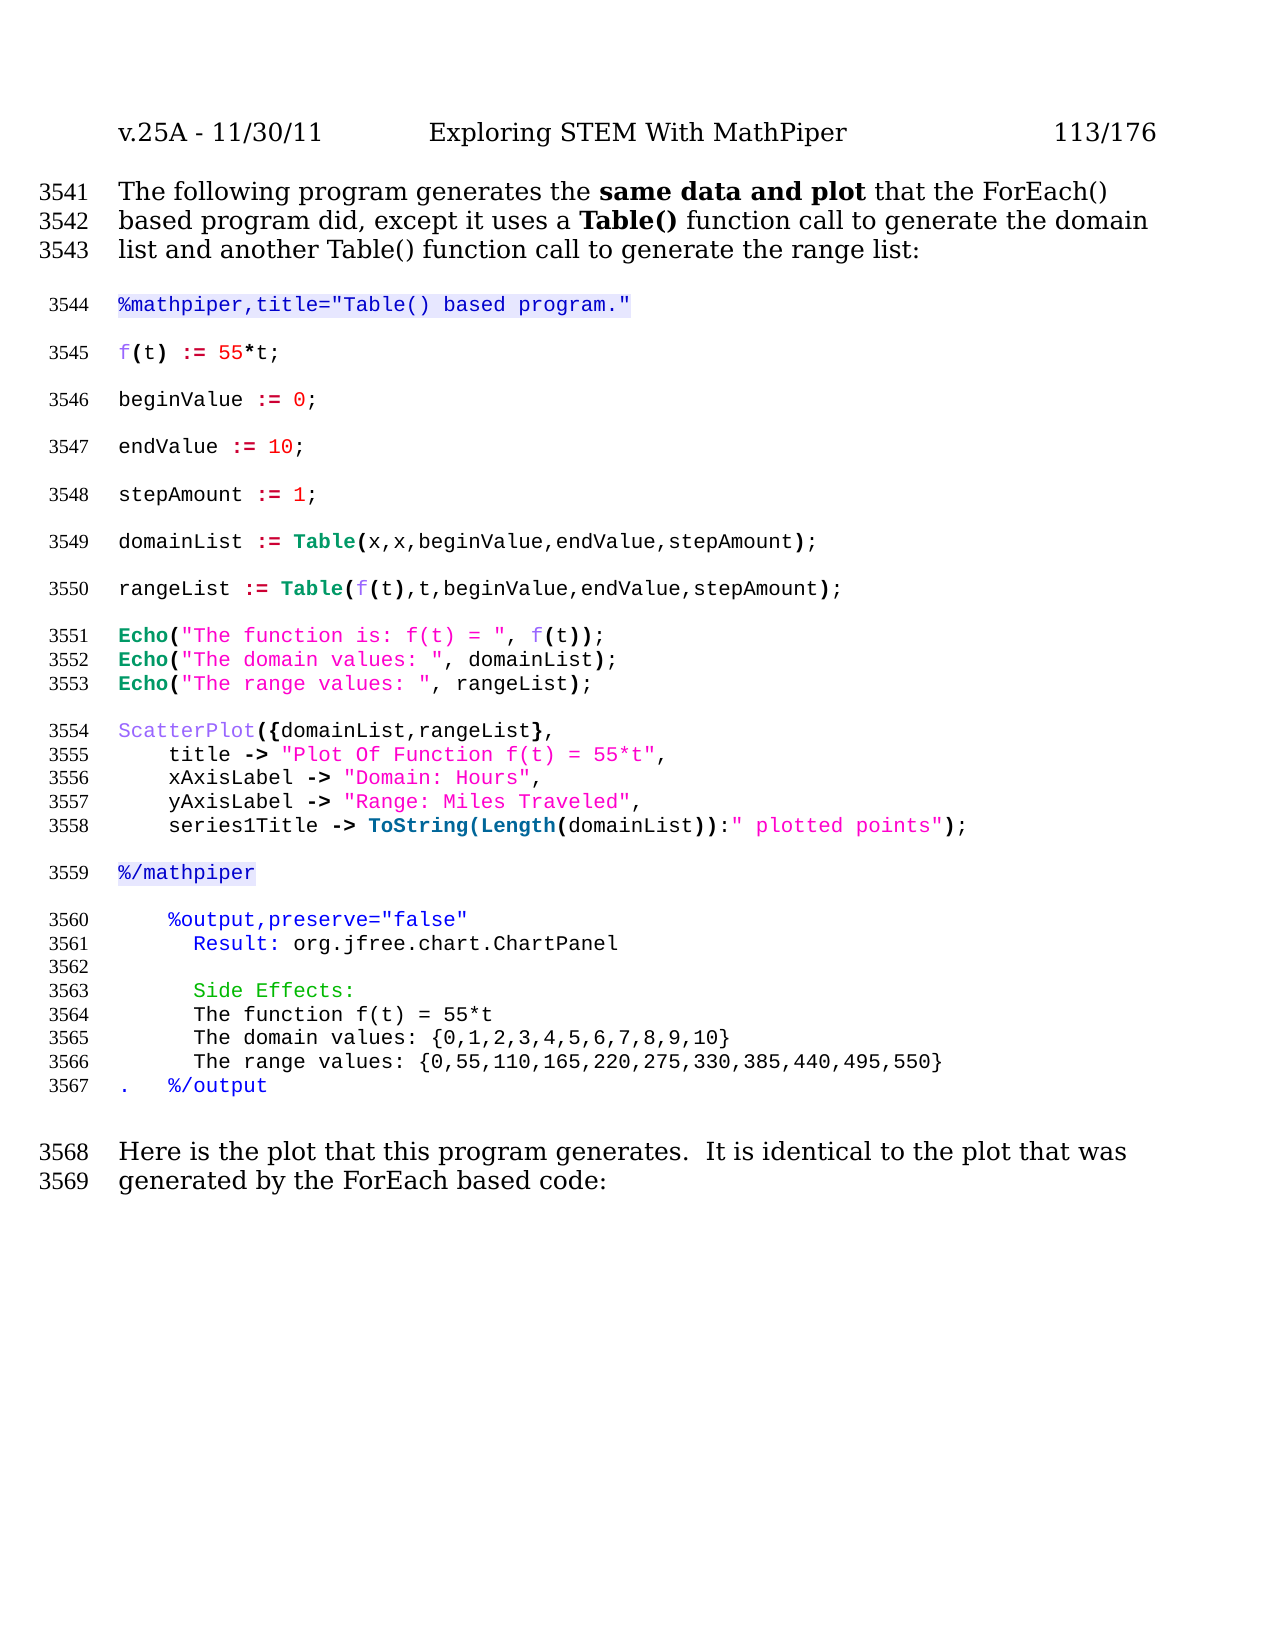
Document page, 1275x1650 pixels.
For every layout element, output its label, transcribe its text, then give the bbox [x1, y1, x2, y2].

text Echo("The function is: f(t) = ", f(t)); [118, 625, 1157, 649]
text Result: org.jfree.chart.ChartPanel [118, 933, 1157, 956]
text title -> "Plot Of Function f(t) = 55*t", [118, 744, 1157, 767]
text series1Title -> ToString(Length(domainList)):" plotted points"); [118, 814, 1157, 838]
text The domain values: {0,1,2,3,4,5,6,7,8,9,10} [118, 1027, 1157, 1051]
text . %/output [118, 1075, 1157, 1098]
text xAxisLabel -> "Domain: Hours", [118, 767, 1157, 791]
text yAxisLabel -> "Range: Miles Traveled", [118, 791, 1157, 814]
text Echo("The domain values: ", domainList); [118, 649, 1157, 673]
text Echo("The range values: ", rangeList); [118, 673, 1157, 696]
text rangeList := Table(f(t),t,beginValue,endValue,stepAmount); [118, 578, 1157, 602]
text %/mathpiper [118, 862, 1157, 886]
text The range values: {0,55,110,165,220,275,330,385,440,495,550} [118, 1051, 1157, 1075]
text ScatterPlot({domainList,rangeList}, [118, 720, 1157, 744]
text The following program generates the same data and plot that the ForEach() based program did, except it uses a Table() function call to generate the domain list and another Table() function call to generate the range list: [118, 177, 1157, 265]
text f(t) := 55*t; [118, 342, 1157, 365]
text endValue := 10; [118, 436, 1157, 460]
text Here is the plot that this program generates. It is identical to the plot that was generated by the ForEach based code: [118, 1137, 1157, 1195]
text Side Effects: [118, 980, 1157, 1004]
text The function f(t) = 55*t [118, 1004, 1157, 1027]
text %mathpiper,title="Table() based program." [118, 294, 1157, 318]
text %output,preserve="false" [118, 909, 1157, 933]
text domainList := Table(x,x,beginValue,endValue,stepAmount); [118, 531, 1157, 554]
text stepAmount := 1; [118, 483, 1157, 507]
text beginValue := 0; [118, 389, 1157, 413]
